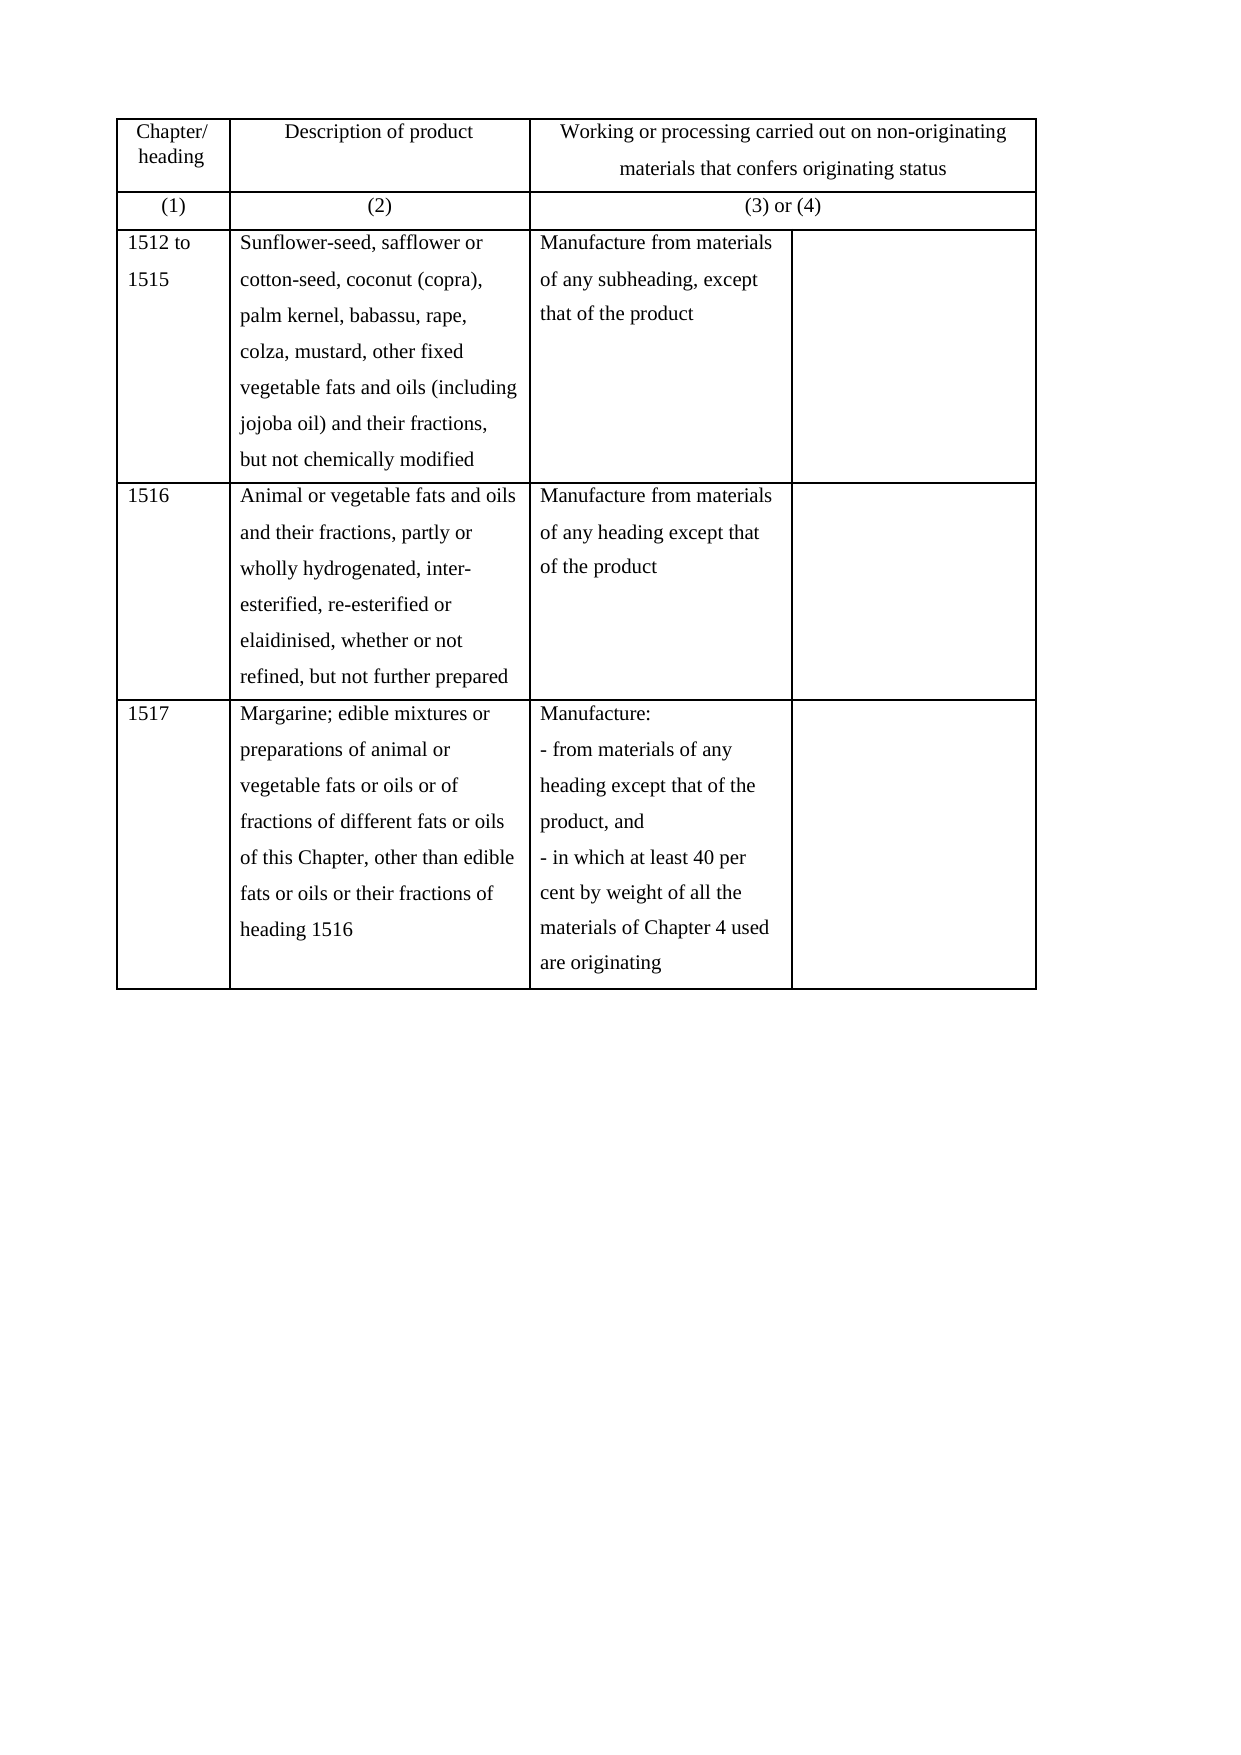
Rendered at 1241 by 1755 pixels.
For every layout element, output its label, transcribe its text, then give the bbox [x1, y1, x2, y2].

table_cell (3) or (4) [531, 193, 1035, 229]
table_cell [793, 231, 1035, 482]
table_cell 1516 [118, 484, 229, 699]
table_cell [793, 701, 1035, 988]
table_cell (2) [231, 193, 529, 229]
table_cell Animal or vegetable fats and oils and their fractions, partly or wholly hydrogenated, inter- esterified, re-esterified or elaidinised, whether or not refined, but not further prepared [231, 484, 529, 699]
table_cell Manufacture from materials of any subheading, except that of the product [531, 231, 791, 482]
table_cell (1) [118, 193, 229, 229]
table_header Chapter/ heading [118, 120, 229, 191]
table_cell [793, 484, 1035, 699]
table_cell Sunflower-seed, safflower or cotton-seed, coconut (copra), palm kernel, babassu, rape, colza, mustard, other fixed vegetable fats and oils (including jojoba oil) and their fractions, but not chemically modified [231, 231, 529, 482]
table_cell Margarine; edible mixtures or preparations of animal or vegetable fats or oils or of fractions of different fats or oils of this Chapter, other than edible fats or oils or their fractions of heading 1516 [231, 701, 529, 988]
table_header Description of product [231, 120, 529, 191]
table_cell 1517 [118, 701, 229, 988]
table_header Working or processing carried out on non-originating materials that confers originating status [531, 120, 1035, 191]
table_cell 1512 to 1515 [118, 231, 229, 482]
table_cell Manufacture: from materials of any heading except that of the product, and in which at least 40 per cent by weight of all the materials of Chapter 4 used are originating [531, 701, 791, 988]
table_cell Manufacture from materials of any heading except that of the product [531, 484, 791, 699]
